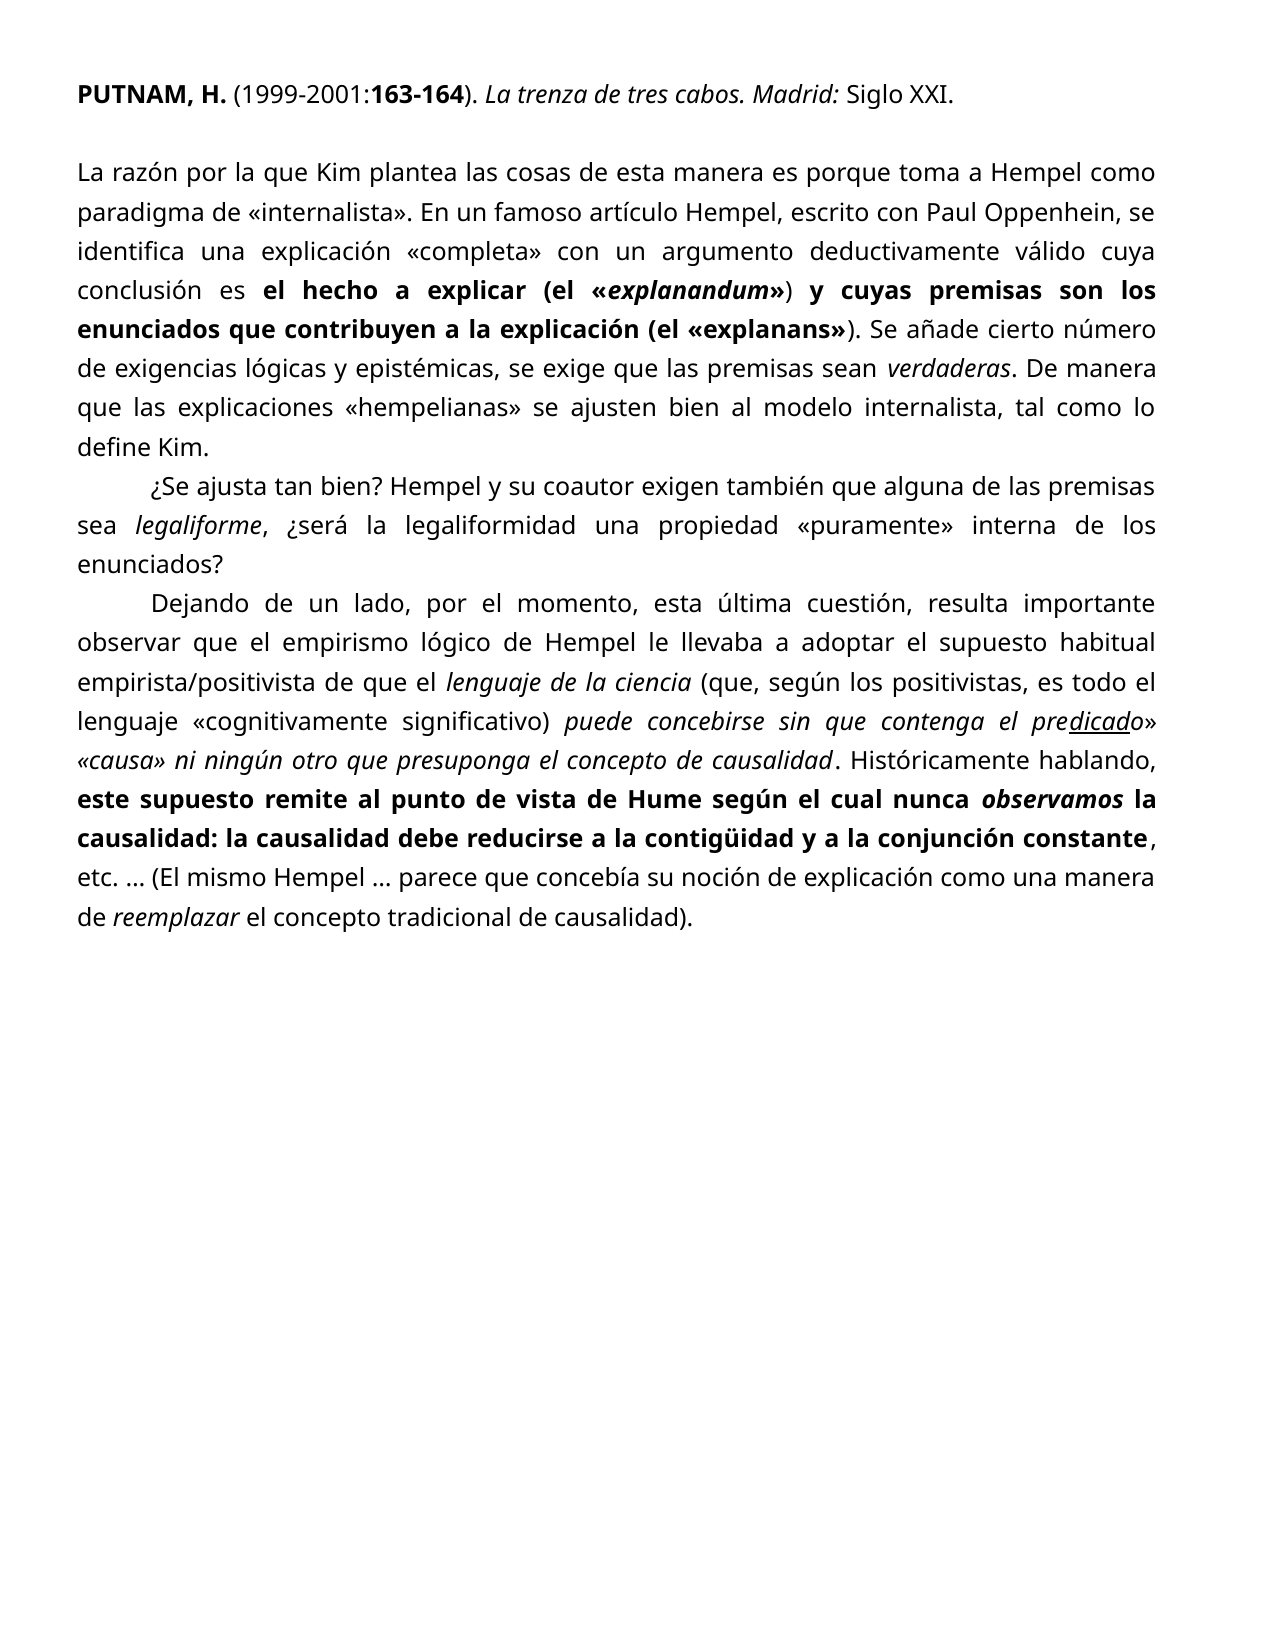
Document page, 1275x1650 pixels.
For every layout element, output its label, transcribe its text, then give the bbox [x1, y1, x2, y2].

text Dejando de un lado, por el momento, esta última cuestión, resulta importante observar que el empirismo lógico de Hempel le llevaba a adoptar el supuesto habitual empirista/positivista de que el lenguaje de la ciencia (que, según los positivistas, es todo el lenguaje «cognitivamente significativo) puede concebirse sin que contenga el predicado» «causa» ni ningún otro que presuponga el concepto de causalidad. Históricamente hablando, este supuesto remite al punto de vista de Hume según el cual nunca observamos la causalidad: la causalidad debe reducirse a la contigüidad y a la conjunción constante, etc. … (El mismo Hempel … parece que concebía su noción de explicación como una manera de reemplazar el concepto tradicional de causalidad). [77, 586, 1157, 933]
text ¿Se ajusta tan bien? Hempel y su coautor exigen también que alguna de las premisas sea legaliforme, ¿será la legaliformidad una propiedad «puramente» interna de los enunciados? [77, 468, 1157, 581]
text La razón por la que Kim plantea las cosas de esta manera es porque toma a Hempel como paradigma de «internalista». En un famoso artículo Hempel, escrito con Paul Oppenhein, se identifica una explicación «completa» con un argumento deductivamente válido cuya conclusión es el hecho a explicar (el «explanandum») y cuyas premisas son los enunciados que contribuyen a la explicación (el «explanans»). Se añade cierto número de exigencias lógicas y epistémicas, se exige que las premisas sean verdaderas. De manera que las explicaciones «hempelianas» se ajusten bien al modelo internalista, tal como lo define Kim. [77, 155, 1157, 463]
text PUTNAM, H. (1999-2001:163-164). La trenza de tres cabos. Madrid: Siglo XXI. [77, 77, 1157, 111]
